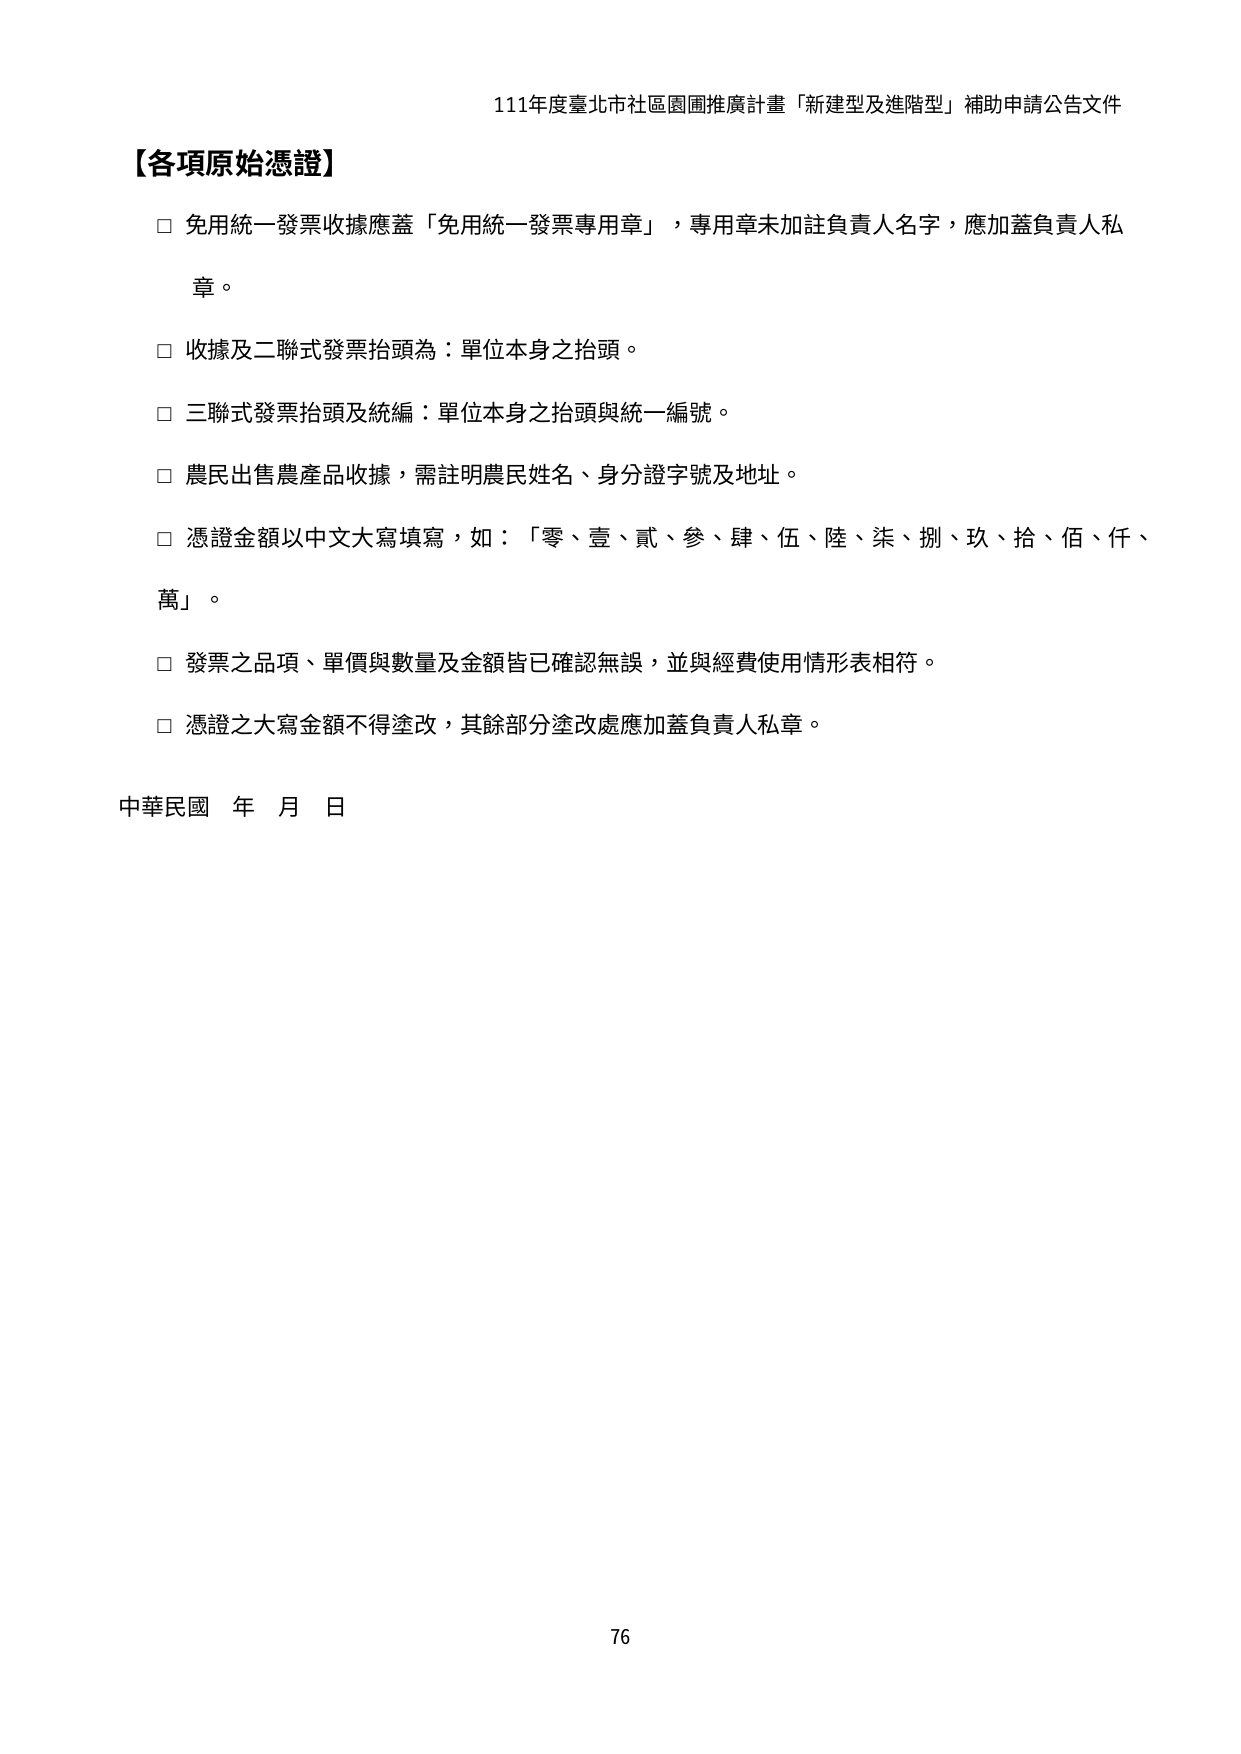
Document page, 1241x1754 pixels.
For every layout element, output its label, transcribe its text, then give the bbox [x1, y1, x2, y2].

text □ 憑證金額以中文大寫填寫，如：「零、壹、貳、參、肆、伍、陸、柒、捌、玖、拾、佰、仟、萬」。 [157, 495, 1155, 620]
text 中華民國 年 月 日 [118, 763, 1122, 826]
text □ 發票之品項、單價與數量及金額皆已確認無誤，並與經費使用情形表相符。 [157, 620, 1122, 682]
text □ 三聯式發票抬頭及統編：單位本身之抬頭與統一編號。 [157, 370, 1122, 432]
text □ 免用統一發票收據應蓋「免用統一發票專用章」，專用章未加註負責人名字，應加蓋負責人私章。 [157, 182, 1126, 307]
text 【各項原始憑證】 [118, 120, 1122, 182]
text □ 收據及二聯式發票抬頭為：單位本身之抬頭。 [157, 307, 1122, 370]
text □ 農民出售農產品收據，需註明農民姓名、身分證字號及地址。 [157, 432, 1122, 495]
text □ 憑證之大寫金額不得塗改，其餘部分塗改處應加蓋負責人私章。 [157, 682, 1122, 745]
